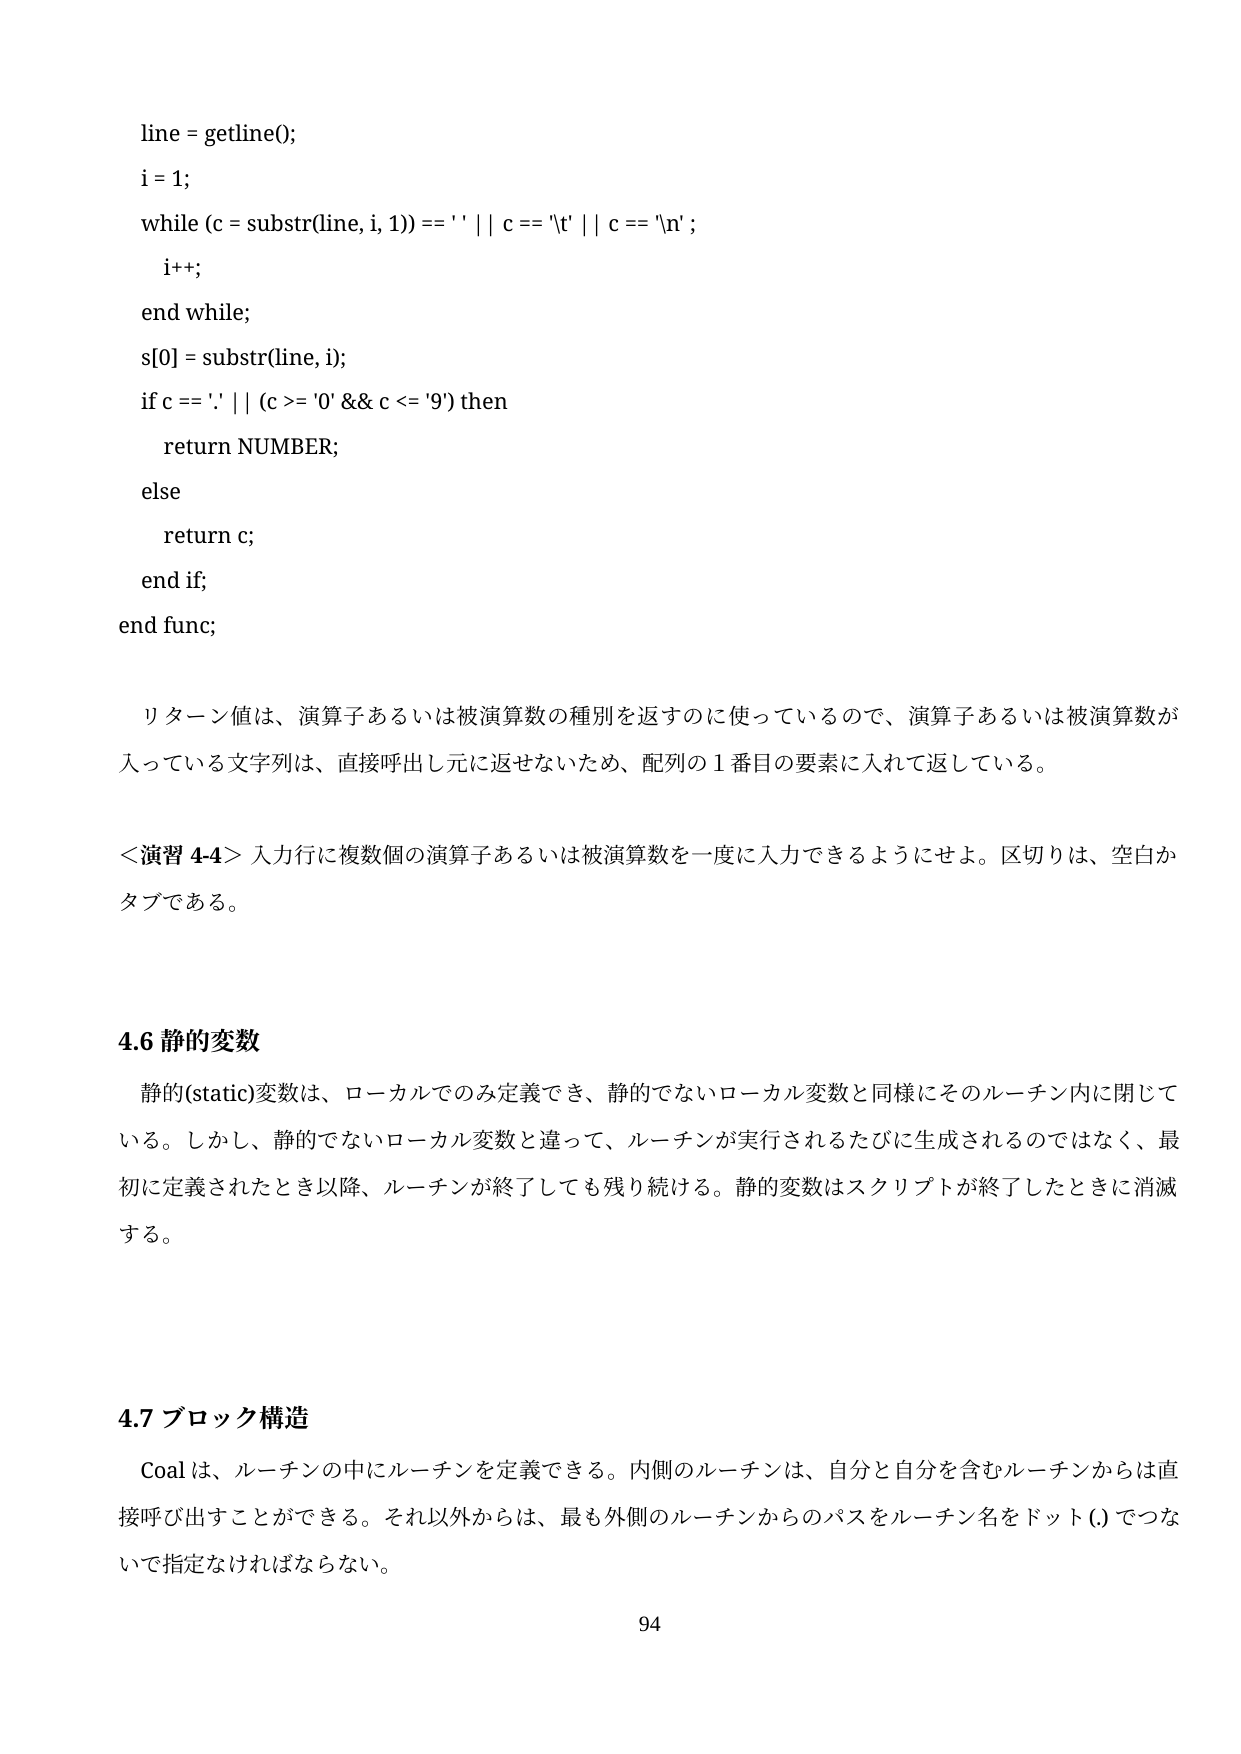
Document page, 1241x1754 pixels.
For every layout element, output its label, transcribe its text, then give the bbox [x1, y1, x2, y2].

text line = getline(); [118, 118, 1181, 148]
text 4.6 静的変数 [118, 1022, 1181, 1058]
text end while; [118, 297, 1181, 327]
text ＜演習 4-4＞ 入力行に複数個の演算子あるいは被演算数を一度に入力できるようにせよ。区切りは、空白かタブである。 [118, 838, 1181, 917]
text else [118, 476, 1181, 505]
text i = 1; [118, 163, 1181, 193]
text s[0] = substr(line, i); [118, 342, 1181, 371]
text end if; [118, 565, 1181, 595]
text while (c = substr(line, i, 1)) == ' ' || c == '\t' || c == '\n' ; [118, 207, 1181, 237]
text end func; [118, 610, 1181, 639]
text 静的(static)変数は、ローカルでのみ定義でき、静的でないローカル変数と同様にそのルーチン内に閉じている。しかし、静的でないローカル変数と違って、ルーチンが実行されるたびに生成されるのではなく、最初に定義されたとき以降、ルーチンが終了しても残り続ける。静的変数はスクリプトが終了したときに消滅する。 [118, 1076, 1181, 1249]
text 4.7 ブロック構造 [118, 1399, 1181, 1435]
text Coalは、ルーチンの中にルーチンを定義できる。内側のルーチンは、自分と自分を含むルーチンからは直接呼び出すことができる。それ以外からは、最も外側のルーチンからのパスをルーチン名をドット(.) でつないで指定なければならない。 [118, 1453, 1181, 1579]
text return c; [118, 520, 1181, 550]
text i++; [118, 252, 1181, 282]
text return NUMBER; [118, 431, 1181, 461]
text リターン値は、演算子あるいは被演算数の種別を返すのに使っているので、演算子あるいは被演算数が入っている文字列は、直接呼出し元に返せないため、配列の１番目の要素に入れて返している。 [118, 699, 1181, 778]
text if c == '.' || (c >= '0' && c <= '9') then [118, 386, 1181, 416]
